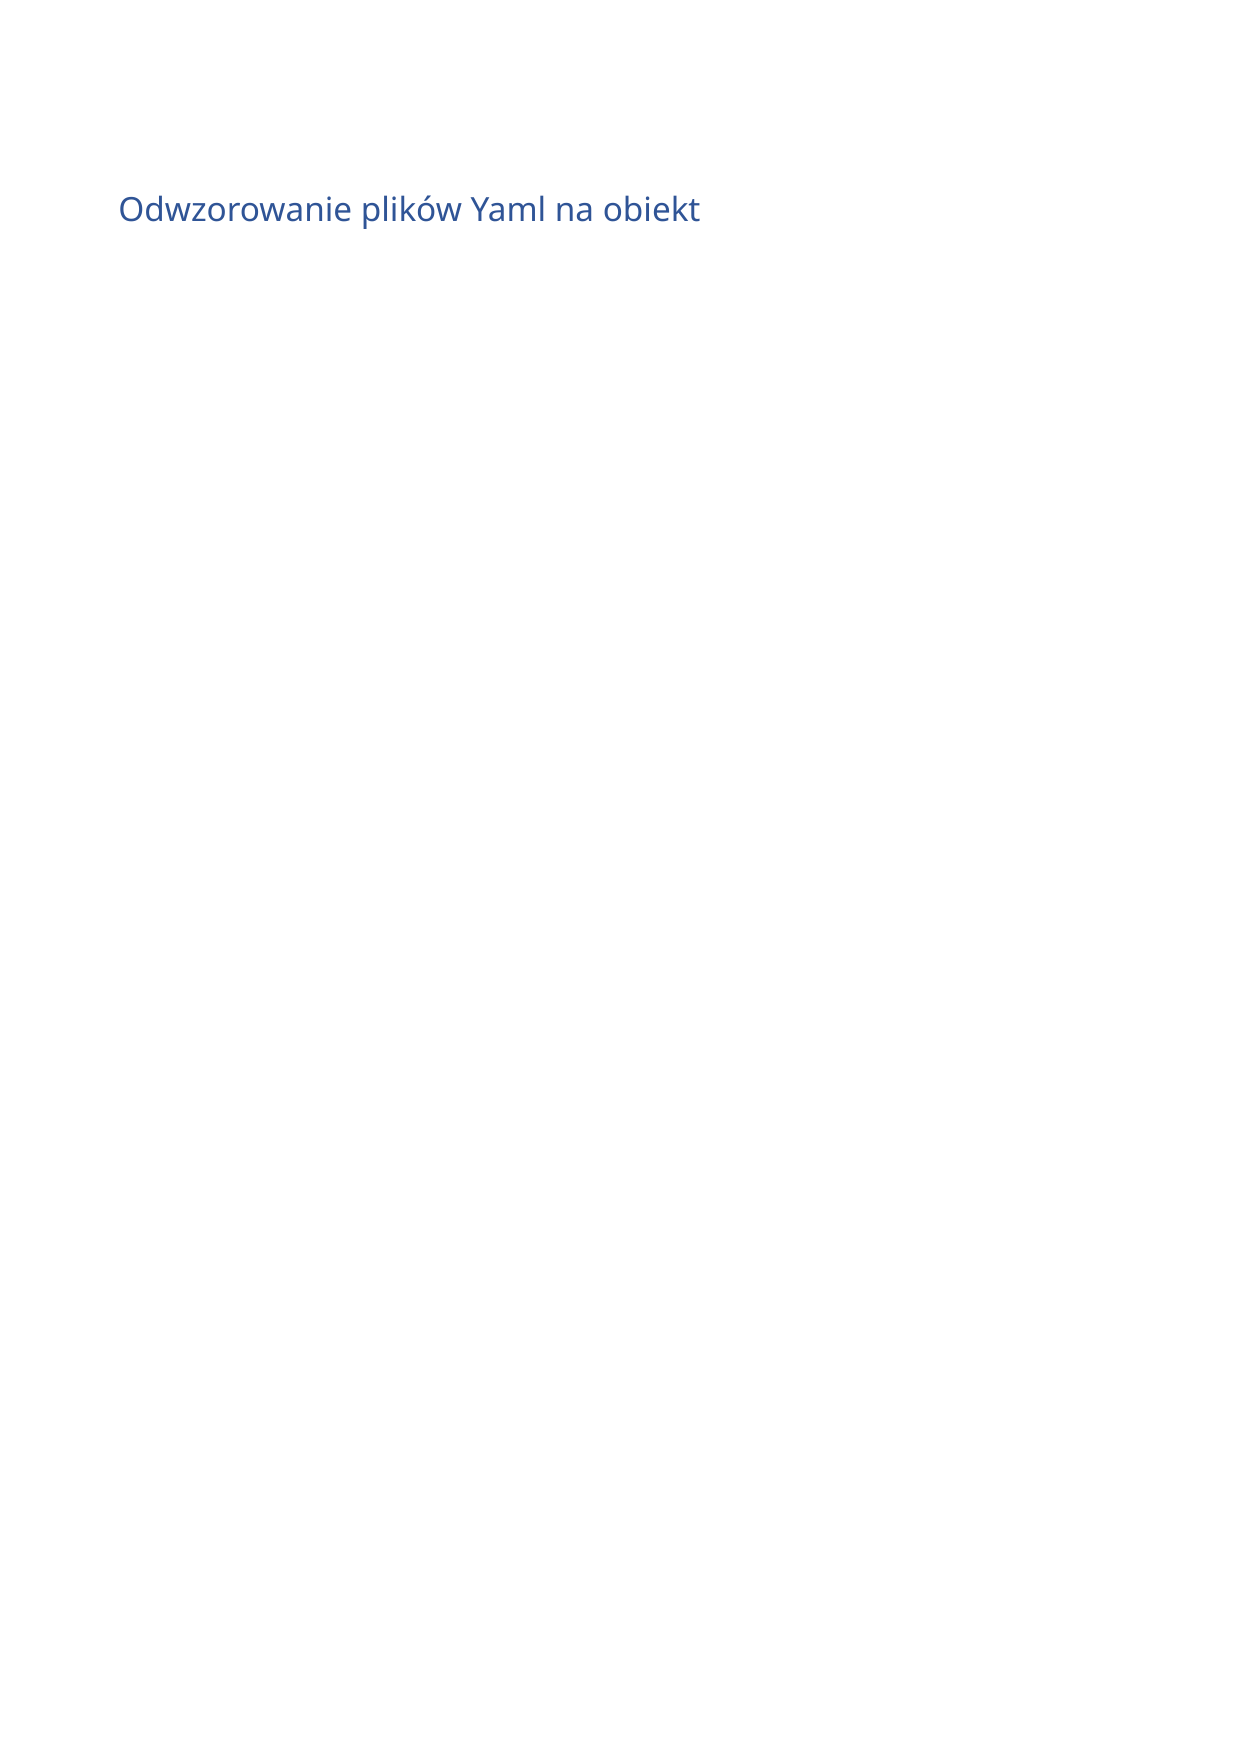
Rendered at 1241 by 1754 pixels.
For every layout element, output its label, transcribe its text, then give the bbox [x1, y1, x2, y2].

subtitle Odwzorowanie plików Yaml na obiekt [118, 186, 1122, 232]
